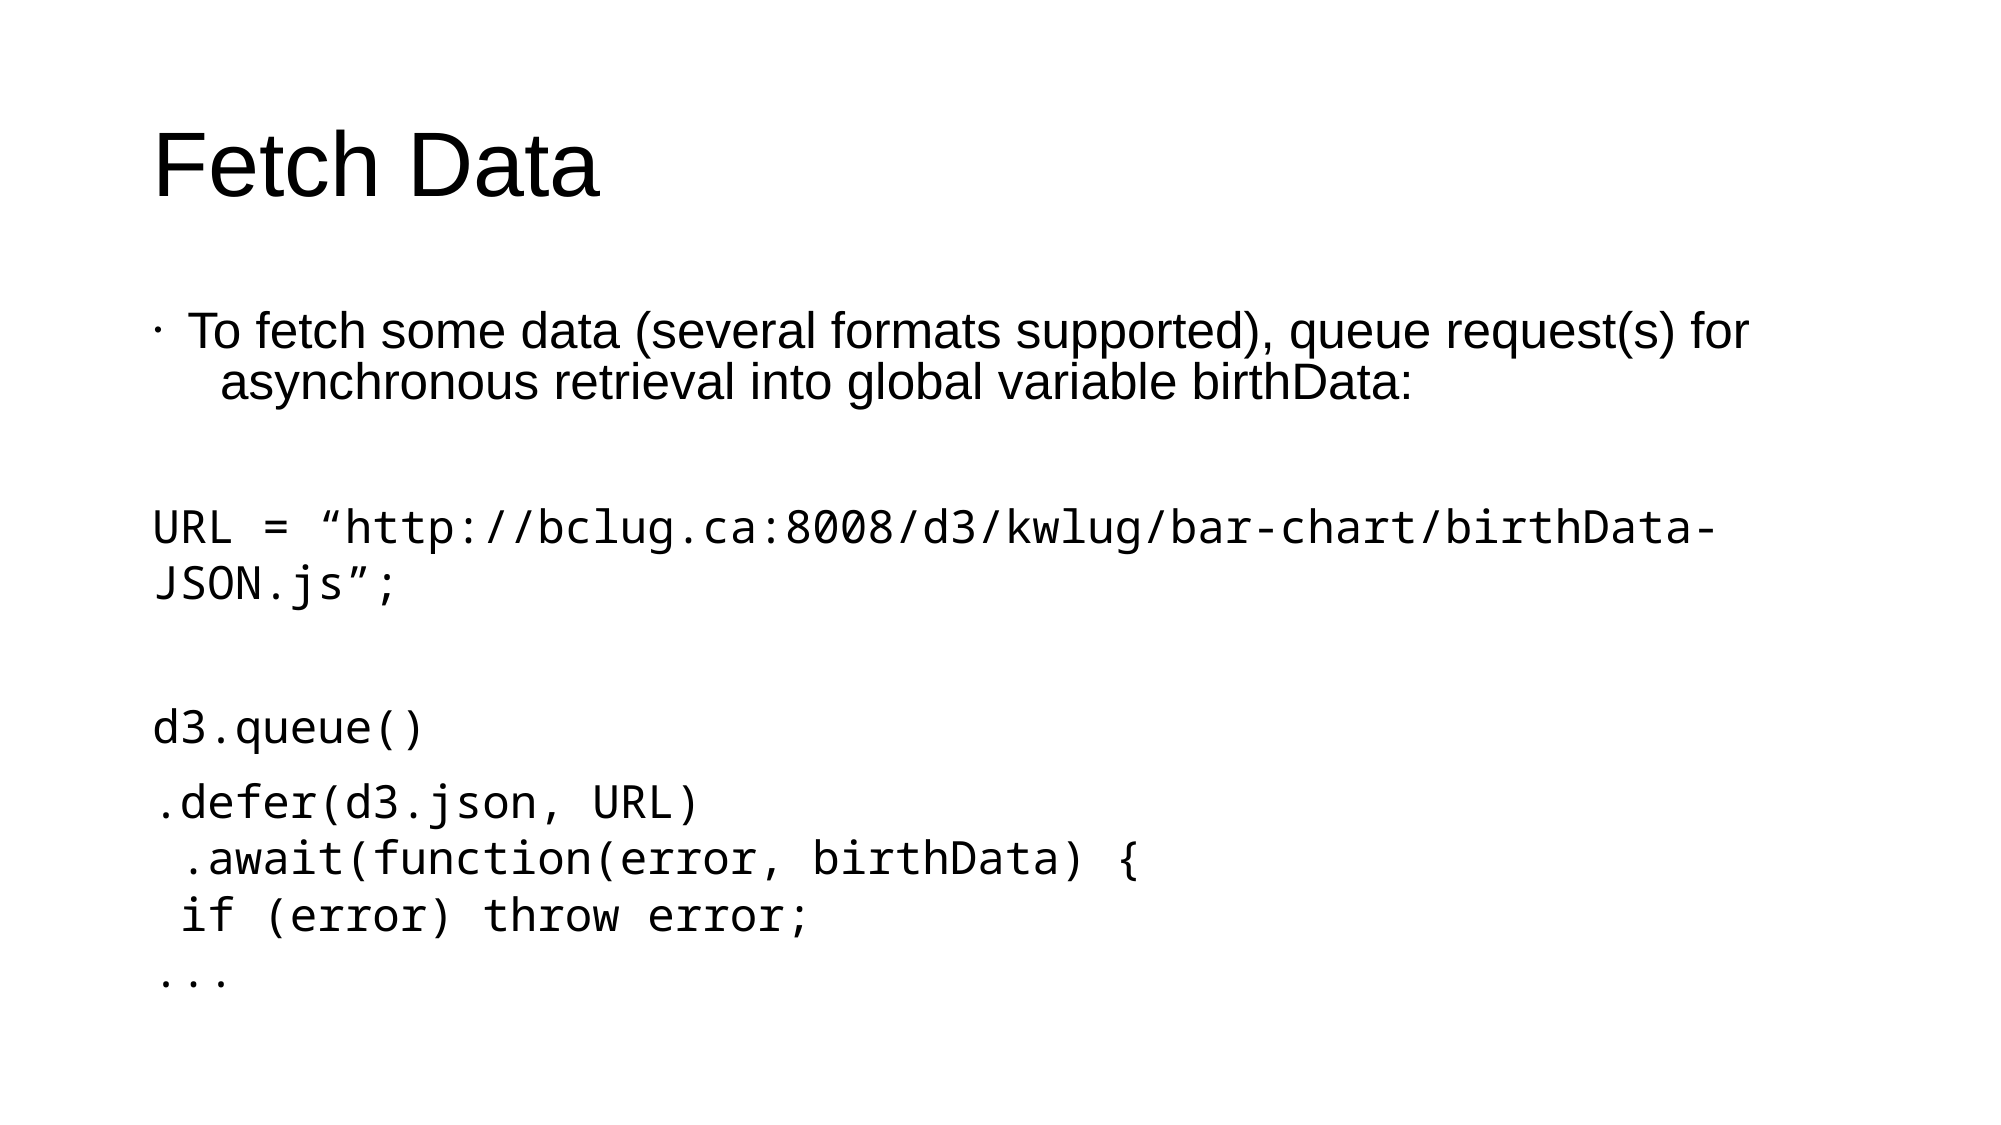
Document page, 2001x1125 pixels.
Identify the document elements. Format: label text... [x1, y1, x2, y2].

list To fetch some data (several formats supported), queue request(s) for asynchronous retrieval into global variable birthData: URL = “http://bclug.ca:8008/d3/kwlug/bar-chart/birthData-JSON.js”; d3.queue() .defer(d3.json, URL) .await(function(error, birthData) { if (error) throw error; ... [137, 299, 1863, 1014]
title Fetch Data [137, 59, 1863, 278]
